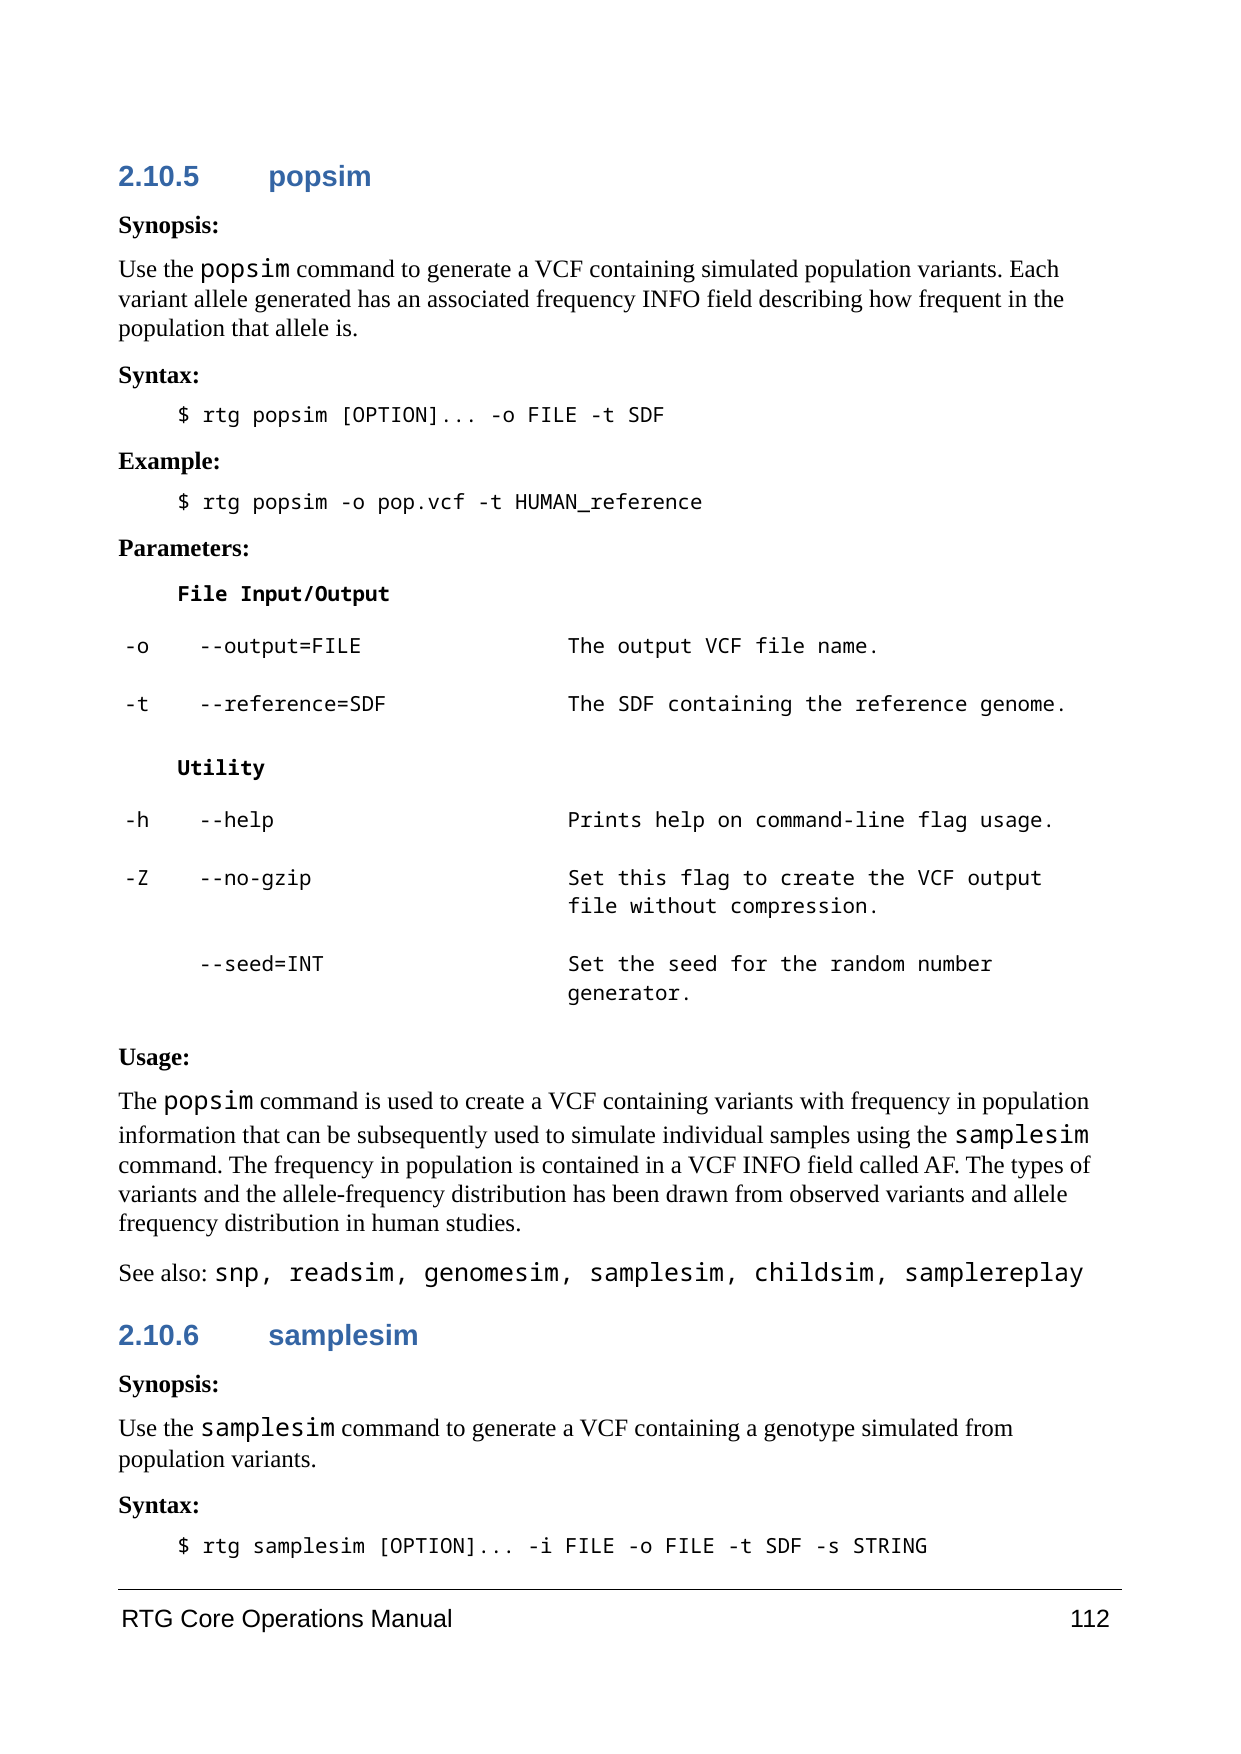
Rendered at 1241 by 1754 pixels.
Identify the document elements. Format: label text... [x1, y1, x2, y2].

text $ rtg popsim [OPTION]... -o FILE -t SDF [177, 400, 1122, 429]
table_cell Set this flag to create the VCF output file without compression. [561, 851, 1093, 938]
text $ rtg popsim -o pop.vcf -t HUMAN_reference [177, 487, 1122, 515]
table_cell --no-gzip [193, 851, 561, 938]
text See also: snp, readsim, genomesim, samplesim, childsim, samplereplay [118, 1254, 1122, 1288]
text $ rtg samplesim [OPTION]... -i FILE -o FILE -t SDF -s STRING [177, 1531, 1122, 1559]
subtitle Syntax: [118, 1490, 1122, 1519]
table_header -h [118, 794, 193, 851]
text File Input/Output [177, 579, 1122, 608]
text Utility [177, 753, 1122, 782]
subtitle samplesim [118, 1318, 1122, 1351]
subtitle Synopsis: [118, 1369, 1122, 1398]
subtitle Example: [118, 446, 1122, 475]
table_header -o [118, 620, 193, 678]
subtitle Synopsis: [118, 210, 1122, 239]
subtitle popsim [118, 159, 1122, 192]
table_cell -Z [118, 851, 193, 938]
subtitle Syntax: [118, 360, 1122, 388]
table_header The output VCF file name. [561, 620, 1093, 678]
table_cell -t [118, 678, 193, 736]
table_header --output=FILE [193, 620, 561, 678]
text The popsim command is used to create a VCF containing variants with frequency in population information that can be subsequently used to simulate individual samples using the samplesim command. The frequency in population is contained in a VCF INFO field called AF. The types of variants and the allele-frequency distribution has been drawn from observed variants and allele frequency distribution in human studies. [118, 1082, 1122, 1237]
table_cell Set the seed for the random number generator. [561, 938, 1093, 1024]
table_cell --reference=SDF [193, 678, 561, 736]
table_header --help [193, 794, 561, 851]
table_cell [118, 938, 193, 1024]
table_header Prints help on command-line flag usage. [561, 794, 1093, 851]
text Use the samplesim command to generate a VCF containing a genotype simulated from population variants. [118, 1410, 1122, 1472]
text Use the popsim command to generate a VCF containing simulated population variants. Each variant allele generated has an associated frequency INFO field describing how frequent in the population that allele is. [118, 250, 1122, 342]
subtitle Parameters: [118, 533, 1122, 562]
subtitle Usage: [118, 1042, 1122, 1071]
table_cell --seed=INT [193, 938, 561, 1024]
table_cell The SDF containing the reference genome. [561, 678, 1093, 736]
